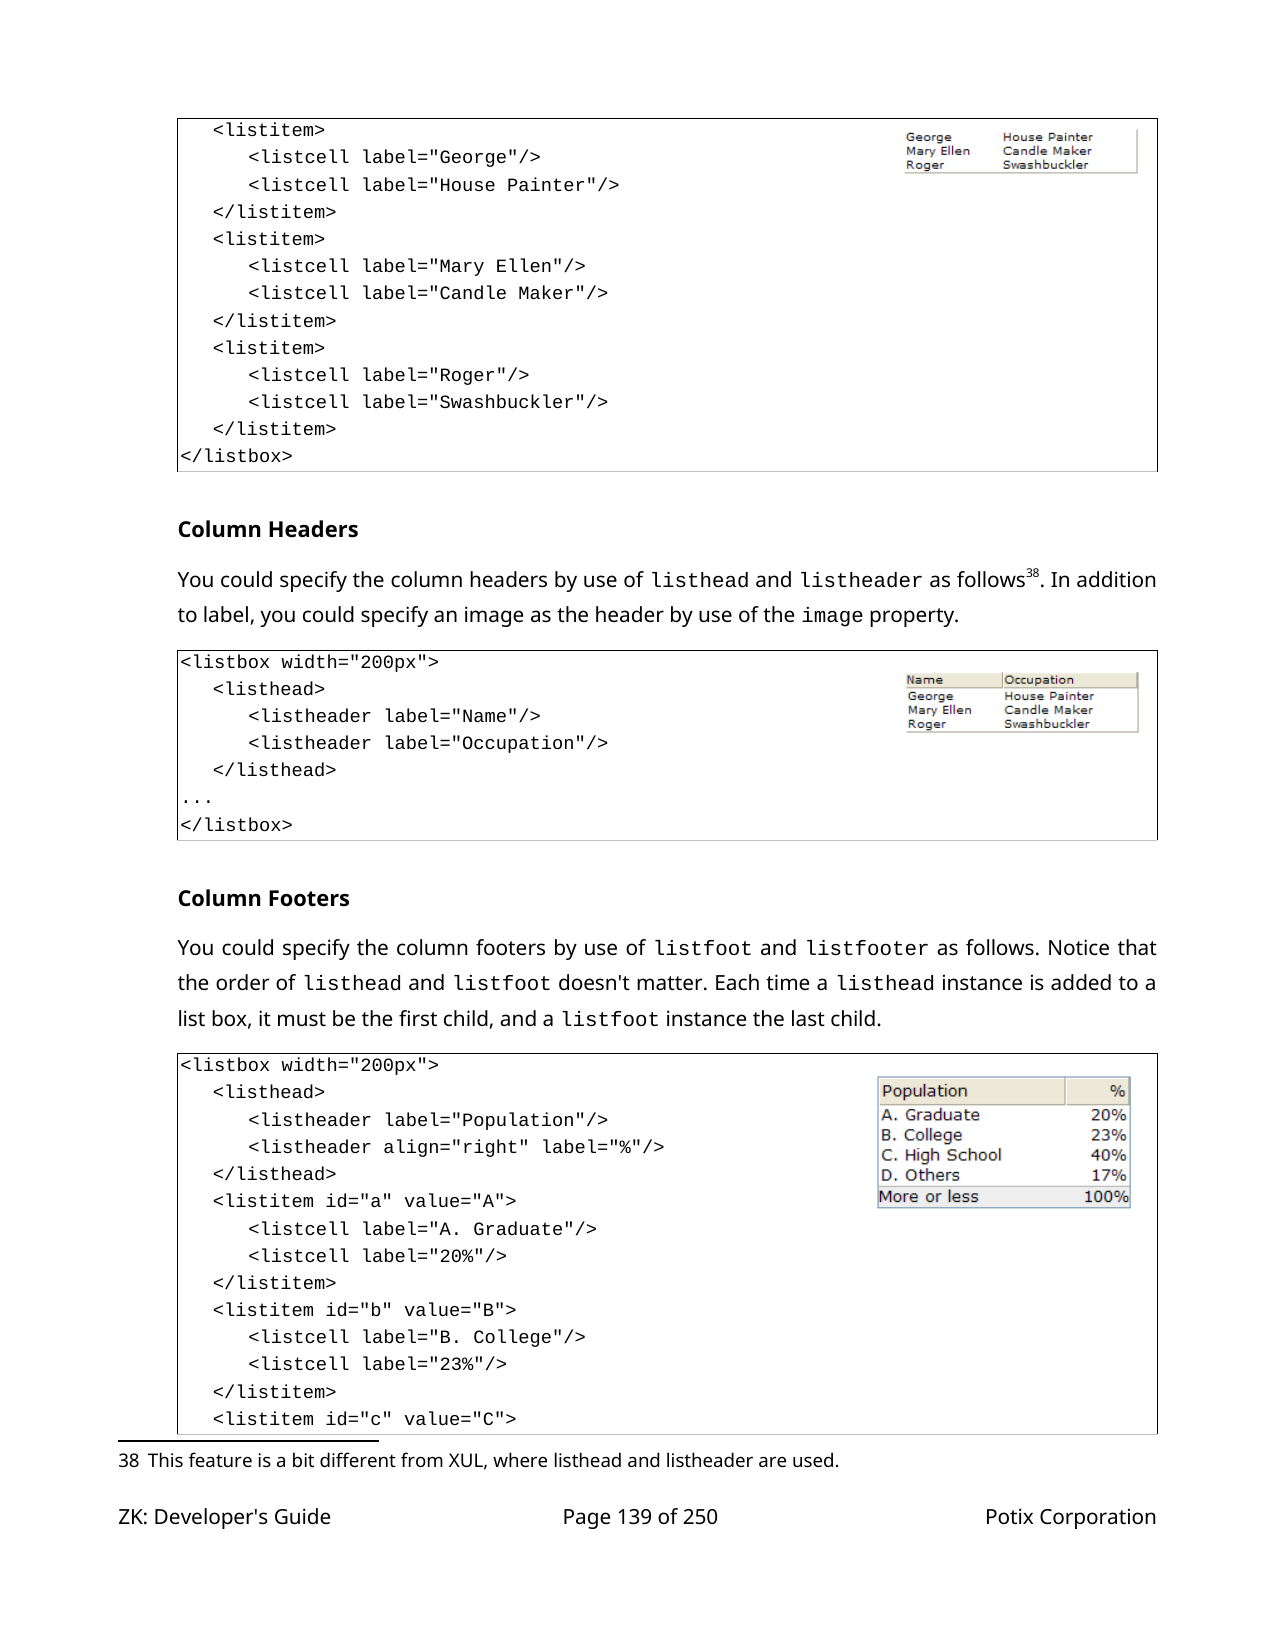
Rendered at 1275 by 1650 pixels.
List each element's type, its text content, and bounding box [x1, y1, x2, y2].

text <listcell label="B. College"/> [178, 1325, 1157, 1349]
subtitle Column Footers [177, 882, 1157, 912]
text <listbox width="200px"> [178, 651, 1157, 674]
picture [875, 1074, 1136, 1211]
text <listcell label="A. Graduate"/> [178, 1216, 1157, 1241]
text <listcell label="House Painter"/> [178, 172, 1157, 197]
text This feature is a bit different from XUL, where listhead and listheader are used. [118, 1447, 1157, 1473]
text You could specify the column headers by use of listhead and listheader as follows. In addition to label, you could specify an image as the header by use of the image property. [177, 565, 1157, 629]
text <listcell label="George"/> [178, 145, 899, 169]
text <listhead> [178, 1080, 875, 1105]
text <listhead> [178, 677, 902, 701]
text <listcell label="Roger"/> [178, 363, 1157, 387]
text </listitem> [178, 1379, 1157, 1404]
text [1136, 1080, 1157, 1105]
picture [899, 126, 1139, 177]
text </listitem> [178, 1271, 1157, 1295]
text <listitem> [178, 227, 1157, 251]
text </listitem> [178, 200, 1157, 224]
text </listhead> [178, 758, 1157, 782]
text <listcell label="Mary Ellen"/> [178, 254, 1157, 278]
text </listbox> [178, 444, 1157, 471]
text <listheader align="right" label="%"/> [178, 1135, 875, 1159]
text <listheader label="Population"/> [178, 1108, 875, 1132]
text <listitem> [178, 119, 1157, 142]
text </listitem> [178, 417, 1157, 441]
text </listitem> [178, 308, 1157, 333]
text <listcell label="20%"/> [178, 1243, 1157, 1268]
text You could specify the column footers by use of listfoot and listfooter as follows. Notice that the order of listhead and listfoot doesn't matter. Each time a listhead instance is added to a list box, it must be the first child, and a listfoot instance the last child. [177, 933, 1157, 1033]
text </listhead> [178, 1162, 875, 1186]
text [1141, 677, 1157, 701]
text <listcell label="Candle Maker"/> [178, 281, 1157, 306]
text <listcell label="23%"/> [178, 1352, 1157, 1377]
subtitle Column Headers [177, 514, 1157, 544]
text <listitem> [178, 336, 1157, 360]
text <listitem id="a" value="A"> [178, 1189, 1157, 1213]
text [1136, 1162, 1157, 1186]
text <listitem id="b" value="B"> [178, 1298, 1157, 1322]
text <listheader label="Name"/> [178, 704, 902, 728]
text <listitem id="c" value="C"> [178, 1407, 1157, 1434]
picture [902, 671, 1141, 735]
text ... [178, 785, 1157, 810]
text <listheader label="Occupation"/> [178, 731, 1157, 755]
text </listbox> [178, 813, 1157, 840]
text <listcell label="Swashbuckler"/> [178, 390, 1157, 414]
text <listbox width="200px"> [178, 1054, 1157, 1077]
